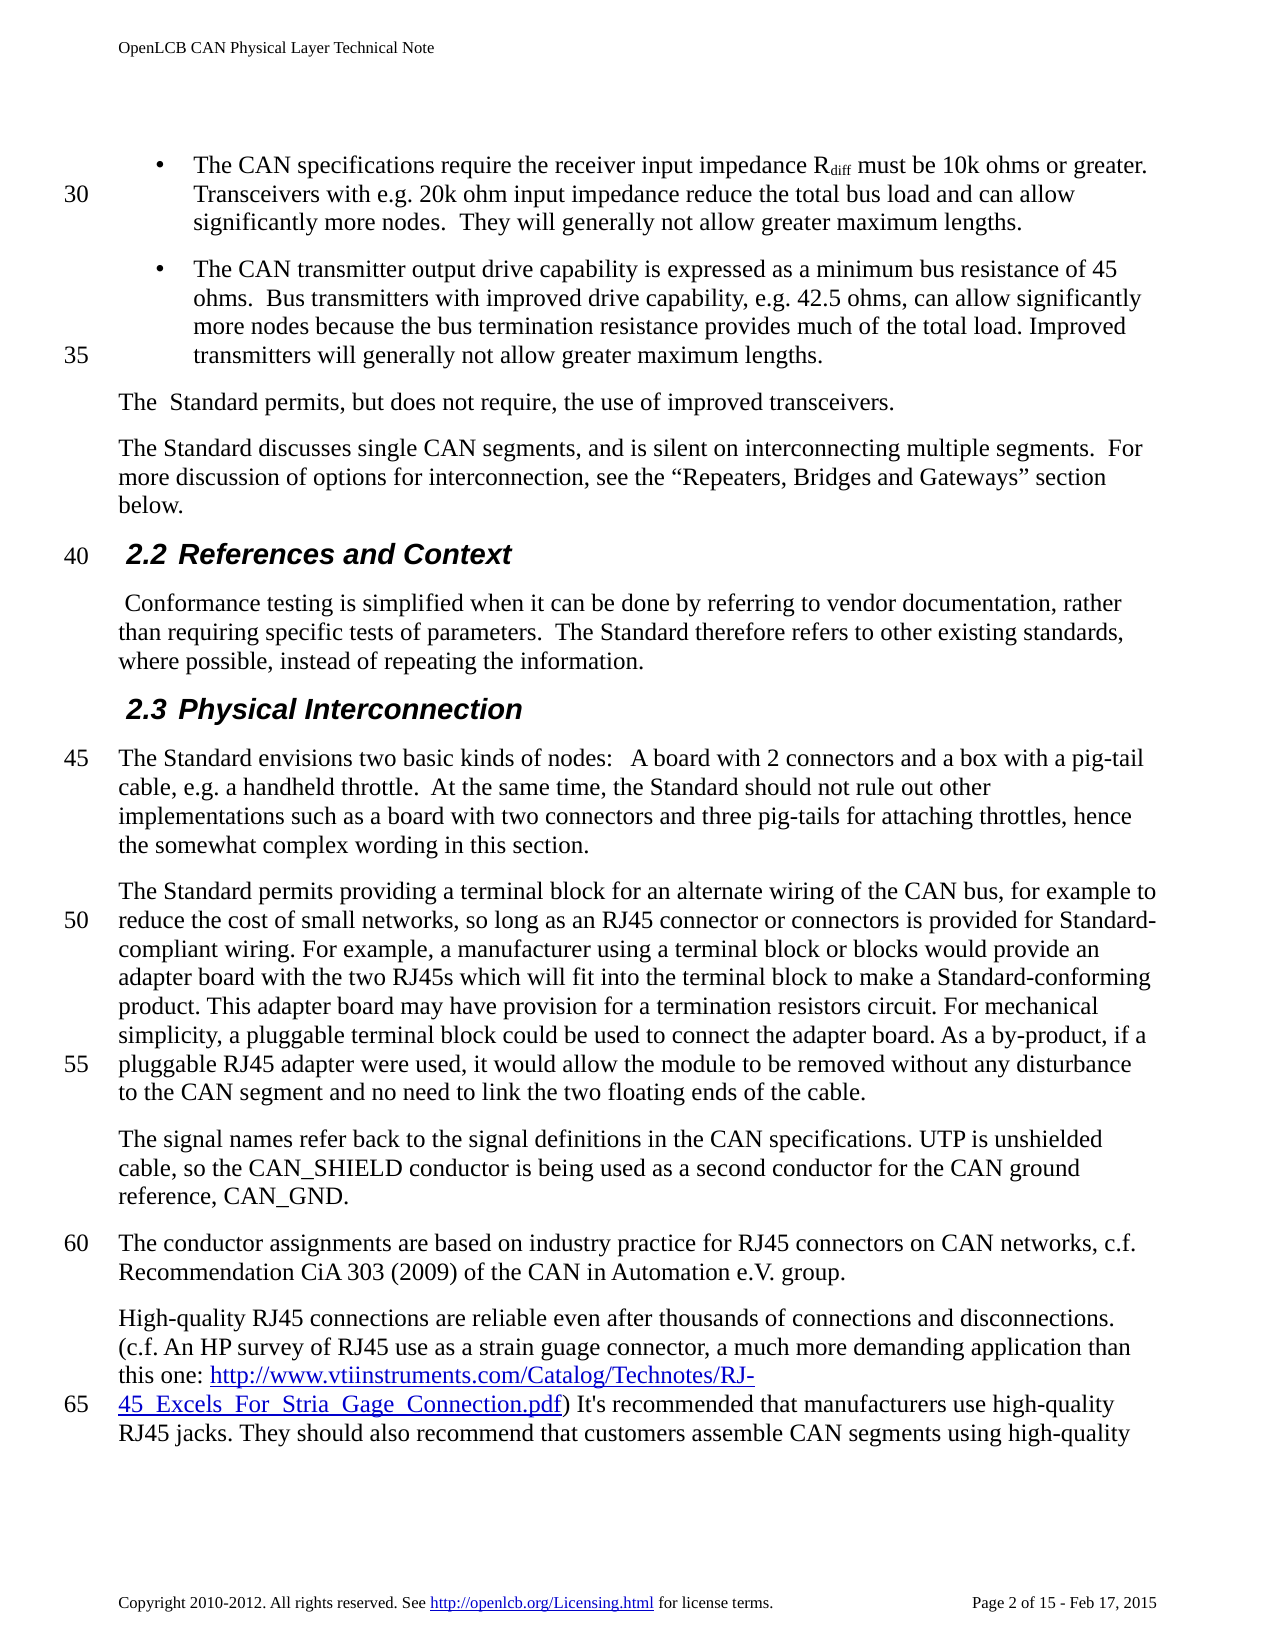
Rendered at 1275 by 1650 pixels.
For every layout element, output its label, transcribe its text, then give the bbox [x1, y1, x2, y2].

text The Standard permits providing a terminal block for an alternate wiring of the CAN bus, for example to reduce the cost of small networks, so long as an RJ45 connector or connectors is provided for Standard-compliant wiring. For example, a manufacturer using a terminal block or blocks would provide an adapter board with the two RJ45s which will fit into the terminal block to make a Standard-conforming product. This adapter board may have provision for a termination resistors circuit. For mechanical simplicity, a pluggable terminal block could be used to connect the adapter board. As a by-product, if a pluggable RJ45 adapter were used, it would allow the module to be removed without any disturbance to the CAN segment and no need to link the two floating ends of the cable. [118, 876, 1157, 1106]
subtitle References and Context [118, 537, 1157, 571]
text The conductor assignments are based on industry practice for RJ45 connectors on CAN networks, c.f. Recommendation CiA 303 (2009) of the CAN in Automation e.V. group. [118, 1228, 1157, 1285]
text The signal names refer back to the signal definitions in the CAN specifications. UTP is unshielded cable, so the CAN_SHIELD conductor is being used as a second conductor for the CAN ground reference, CAN_GND. [118, 1124, 1157, 1210]
subtitle Physical Interconnection [118, 692, 1157, 726]
text The Standard discusses single CAN segments, and is silent on interconnecting multiple segments. For more discussion of options for interconnection, see the “Repeaters, Bridges and Gateways” section below. [118, 433, 1157, 519]
text The Standard permits, but does not require, the use of improved transceivers. [118, 387, 1157, 415]
text Conformance testing is simplified when it can be done by referring to vendor documentation, rather than requiring specific tests of parameters. The Standard therefore refers to other existing standards, where possible, instead of repeating the information. [118, 588, 1157, 674]
text High-quality RJ45 connections are reliable even after thousands of connections and disconnections. (c.f. An HP survey of RJ45 use as a strain guage connector, a much more demanding application than this one: http://www.vtiinstruments.com/Catalog/Technotes/RJ-45_Excels_For_Stria_Gage_Connection.pdf) It's recommended that manufacturers use high-quality RJ45 jacks. They should also recommend that customers assemble CAN segments using high-quality [118, 1303, 1157, 1447]
list The CAN specifications require the receiver input impedance Rdiff must be 10k ohms or greater. Transceivers with e.g. 20k ohm input impedance reduce the total bus load and can allow significantly more nodes. They will generally not allow greater maximum lengths. [156, 150, 1157, 236]
list The CAN transmitter output drive capability is expressed as a minimum bus resistance of 45 ohms. Bus transmitters with improved drive capability, e.g. 42.5 ohms, can allow significantly more nodes because the bus termination resistance provides much of the total load. Improved transmitters will generally not allow greater maximum lengths. [156, 254, 1157, 369]
text The Standard envisions two basic kinds of nodes: A board with 2 connectors and a box with a pig-tail cable, e.g. a handheld throttle. At the same time, the Standard should not rule out other implementations such as a board with two connectors and three pig-tails for attaching throttles, hence the somewhat complex wording in this section. [118, 743, 1157, 858]
